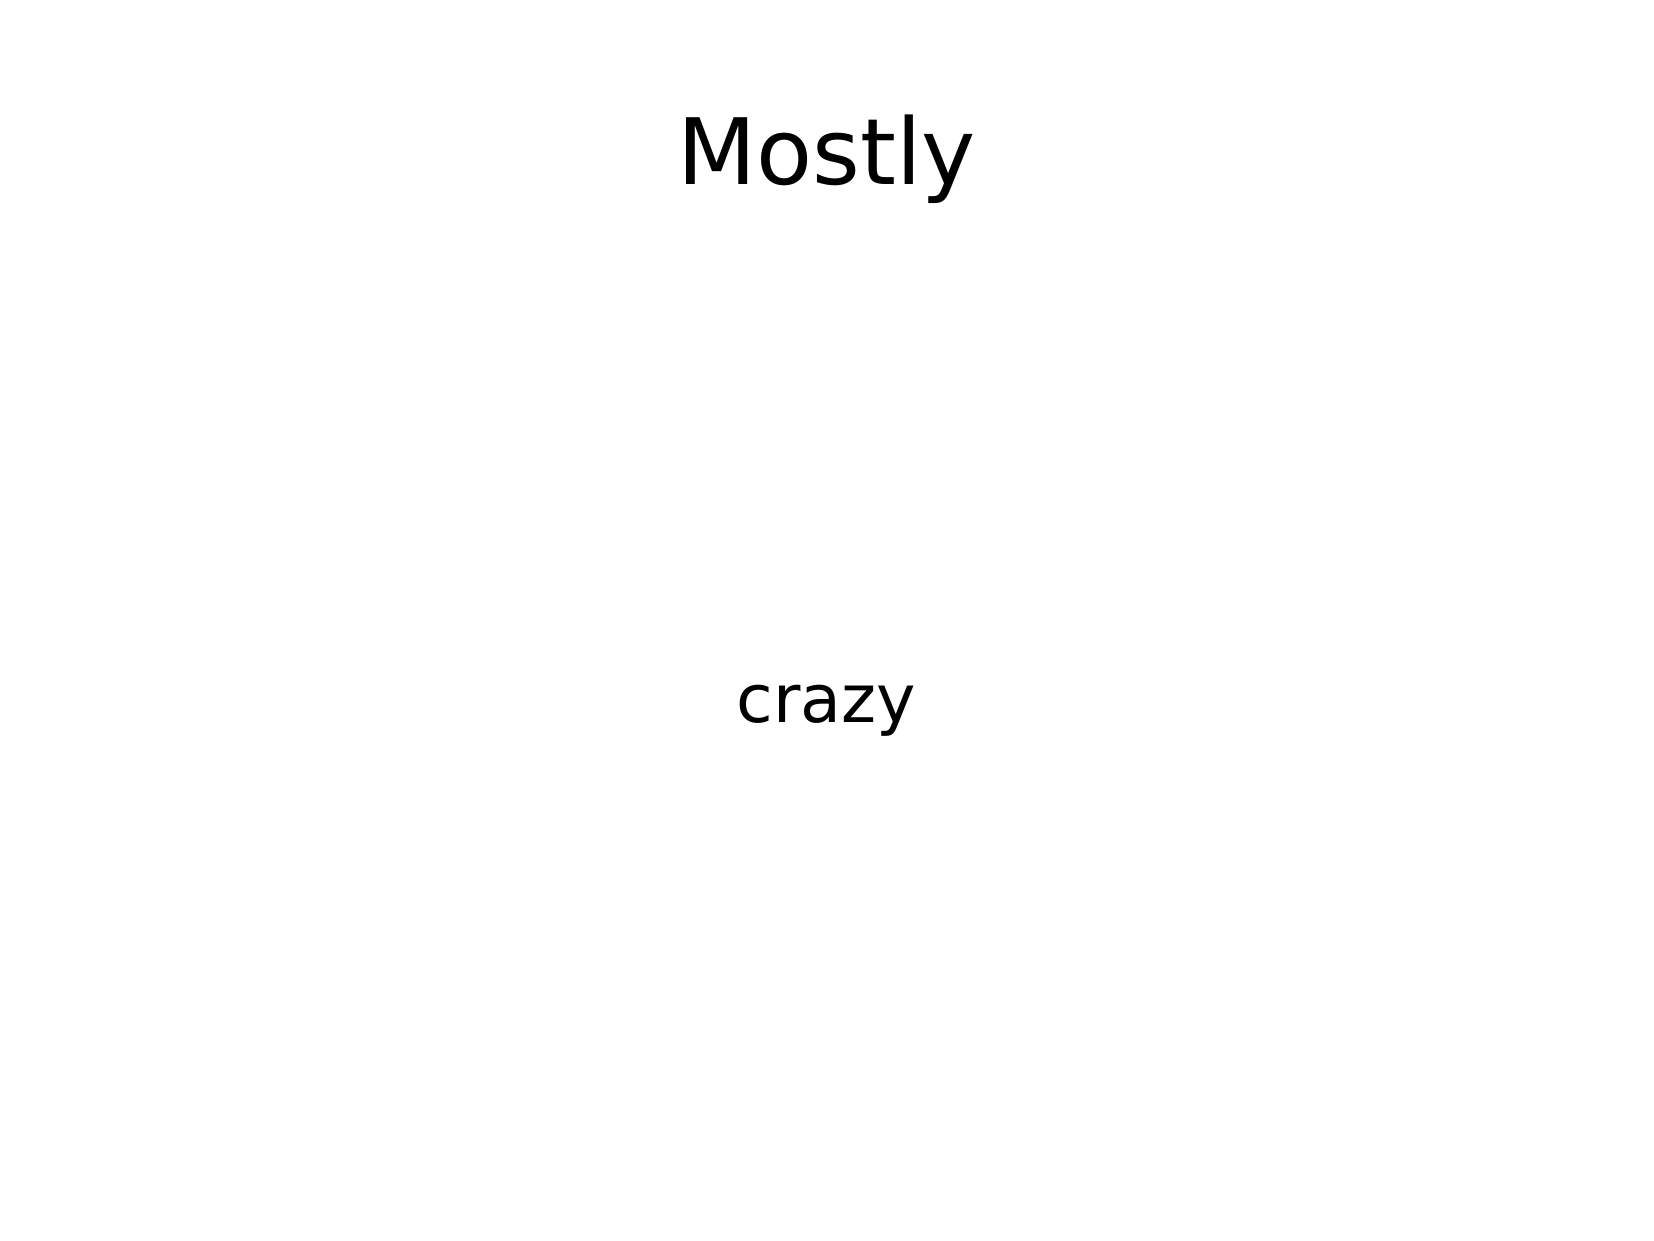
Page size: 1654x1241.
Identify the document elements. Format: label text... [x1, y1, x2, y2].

subtitle crazy [82, 290, 1571, 1109]
title Mostly [82, 49, 1571, 257]
